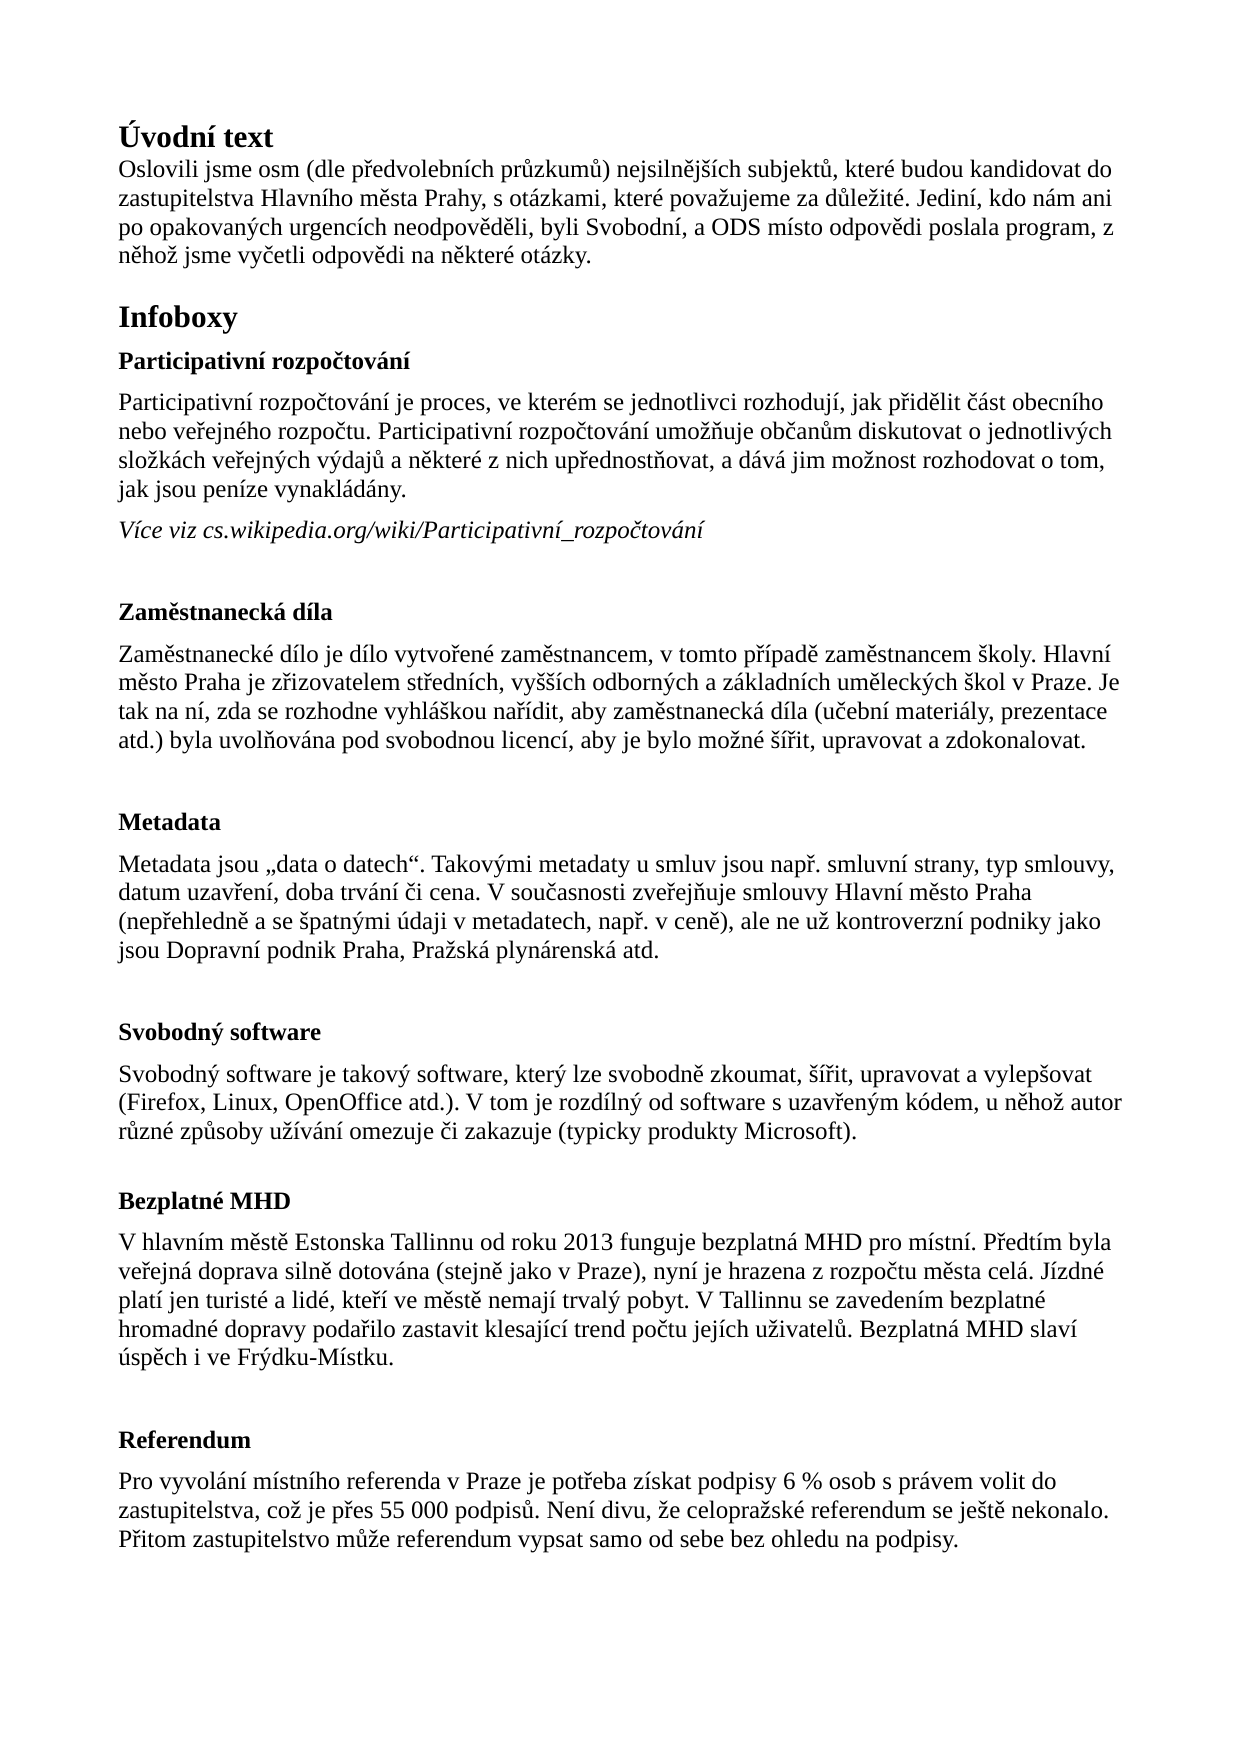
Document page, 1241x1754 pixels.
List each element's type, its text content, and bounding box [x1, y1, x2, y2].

text Referendum [118, 1425, 1122, 1454]
text Zaměstnanecké dílo je dílo vytvořené zaměstnancem, v tomto případě zaměstnancem školy. Hlavní město Praha je zřizovatelem středních, vyšších odborných a základních uměleckých škol v Praze. Je tak na ní, zda se rozhodne vyhláškou nařídit, aby zaměstnanecká díla (učební materiály, prezentace atd.) byla uvolňována pod svobodnou licencí, aby je bylo možné šířit, upravovat a zdokonalovat. [118, 639, 1122, 754]
text Metadata [118, 807, 1122, 836]
text V hlavním městě Estonska Tallinnu od roku 2013 funguje bezplatná MHD pro místní. Předtím byla veřejná doprava silně dotována (stejně jako v Praze), nyní je hrazena z rozpočtu města celá. Jízdné platí jen turisté a lidé, kteří ve městě nemají trvalý pobyt. V Tallinnu se zavedením bezplatné hromadné dopravy podařilo zastavit klesající trend počtu jejích uživatelů. Bezplatná MHD slaví úspěch i ve Frýdku-Místku. [118, 1227, 1122, 1371]
text Participativní rozpočtování je proces, ve kterém se jednotlivci rozhodují, jak přidělit část obecního nebo veřejného rozpočtu. Participativní rozpočtování umožňuje občanům diskutovat o jednotlivých složkách veřejných výdajů a některé z nich upřednostňovat, a dává jim možnost rozhodovat o tom, jak jsou peníze vynakládány. [118, 387, 1122, 502]
text Zaměstnanecká díla [118, 597, 1122, 626]
text Pro vyvolání místního referenda v Praze je potřeba získat podpisy 6 % osob s právem volit do zastupitelstva, což je přes 55 000 podpisů. Není divu, že celopražské referendum se ještě nekonalo. Přitom zastupitelstvo může referendum vypsat samo od sebe bez ohledu na podpisy. [118, 1466, 1122, 1552]
text Metadata jsou „data o datech“. Takovými metadaty u smluv jsou např. smluvní strany, typ smlouvy, datum uzavření, doba trvání či cena. V současnosti zveřejňuje smlouvy Hlavní město Praha (nepřehledně a se špatnými údaji v metadatech, např. v ceně), ale ne už kontroverzní podniky jako jsou Dopravní podnik Praha, Pražská plynárenská atd. [118, 849, 1122, 964]
text Více viz cs.wikipedia.org/wiki/Participativní_rozpočtování [118, 515, 1122, 544]
text Bezplatné MHD [118, 1186, 1122, 1215]
text Svobodný software je takový software, který lze svobodně zkoumat, šířit, upravovat a vylepšovat (Firefox, Linux, OpenOffice atd.). V tom je rozdílný od software s uzavřeným kódem, u něhož autor různé způsoby užívání omezuje či zakazuje (typicky produkty Microsoft). [118, 1059, 1122, 1145]
text Infoboxy [118, 298, 1122, 334]
text Oslovili jsme osm (dle předvolebních průzkumů) nejsilnějších subjektů, které budou kandidovat do zastupitelstva Hlavního města Prahy, s otázkami, které považujeme za důležité. Jediní, kdo nám ani po opakovaných urgencích neodpověděli, byli Svobodní, a ODS místo odpovědi poslala program, z něhož jsme vyčetli odpovědi na některé otázky. [118, 154, 1122, 269]
text Participativní rozpočtování [118, 346, 1122, 375]
text Úvodní text [118, 118, 1122, 154]
text Svobodný software [118, 1017, 1122, 1046]
